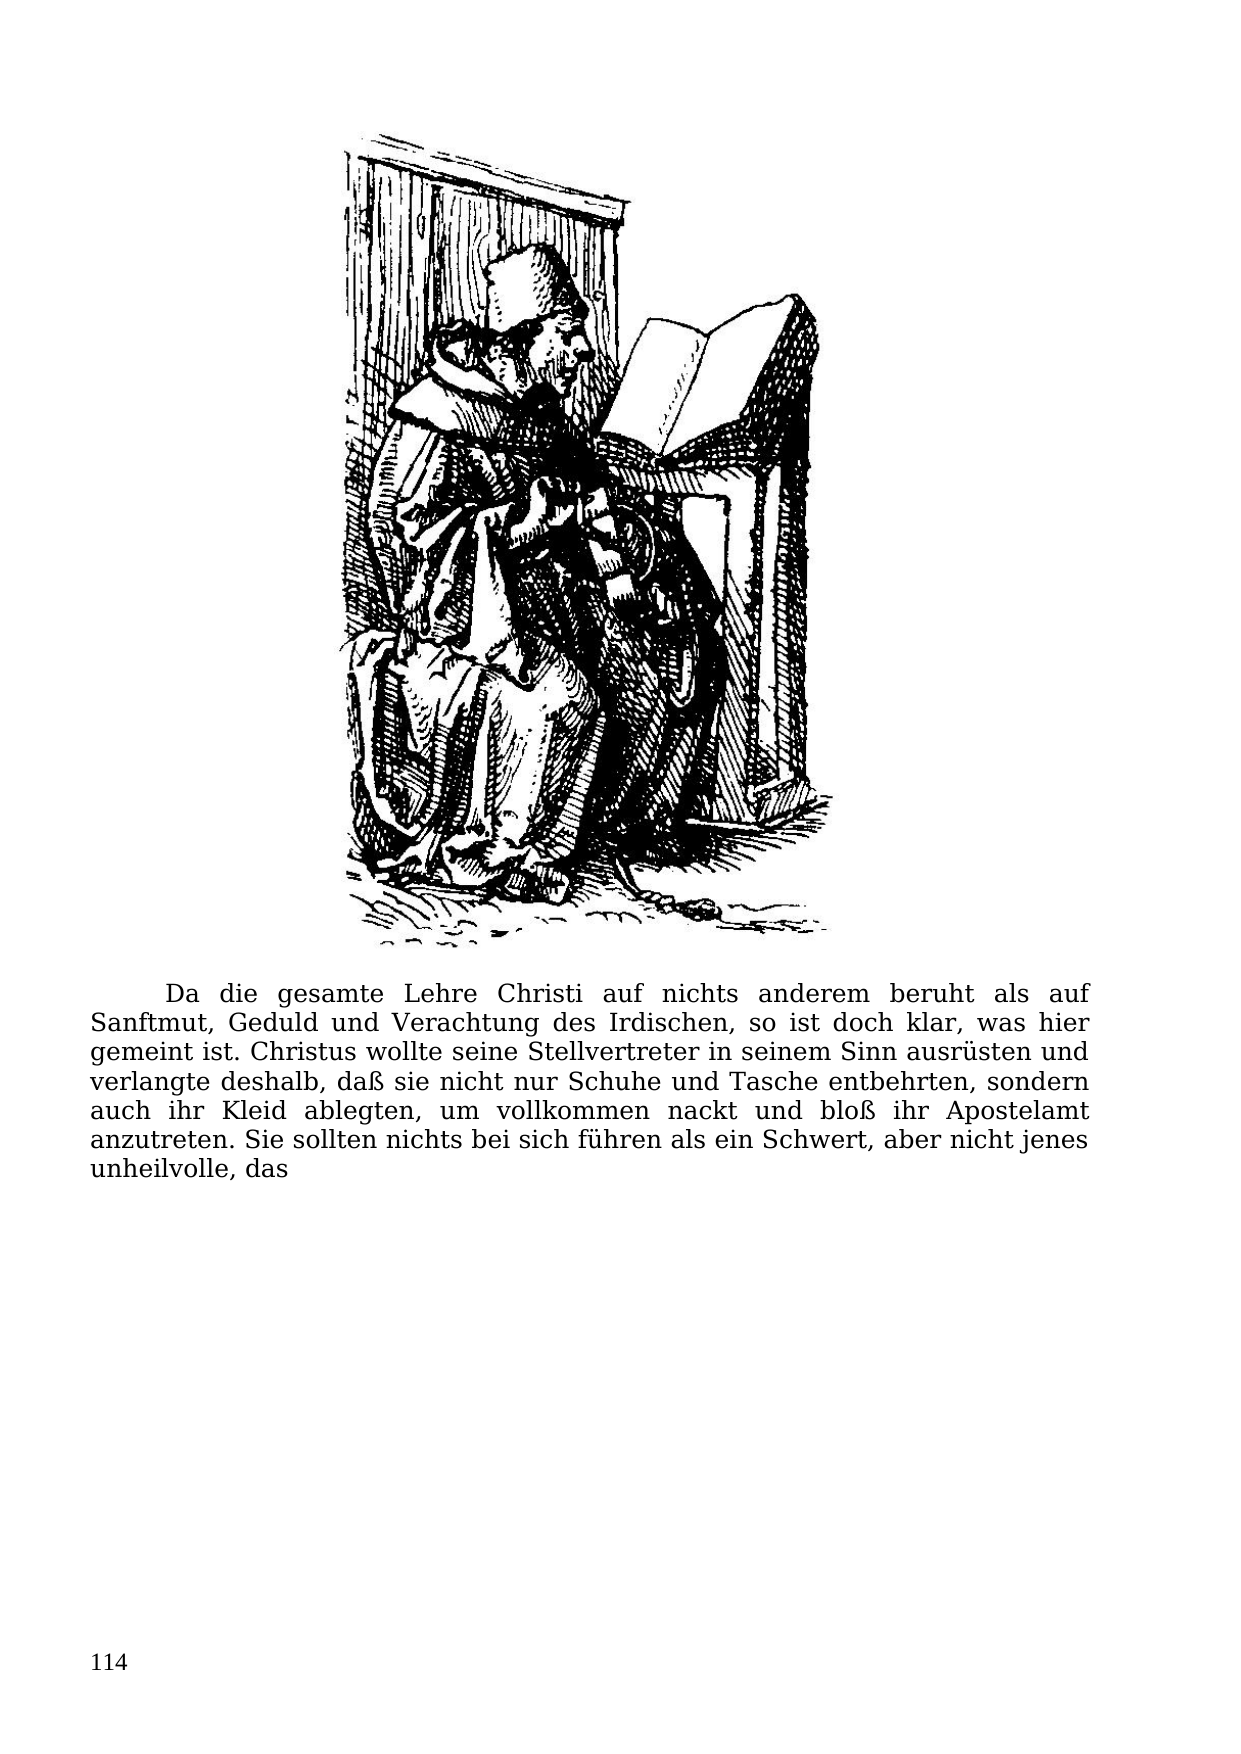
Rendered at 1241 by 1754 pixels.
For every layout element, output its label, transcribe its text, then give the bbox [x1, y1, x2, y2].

picture [284, 75, 897, 977]
text Da die gesamte Lehre Christi auf nichts anderem beruht als auf Sanftmut, Geduld und Verachtung des Irdischen, so ist doch klar, was hier gemeint ist. Christus wollte seine Stellvertreter in seinem Sinn ausrüsten und verlangte deshalb, daß sie nicht nur Schuhe und Tasche entbehrten, sondern auch ihr Kleid ablegten, um vollkommen nackt und bloß ihr Apostelamt anzutreten. Sie sollten nichts bei sich führen als ein Schwert, aber nicht jenes unheilvolle, das [90, 977, 1091, 1183]
